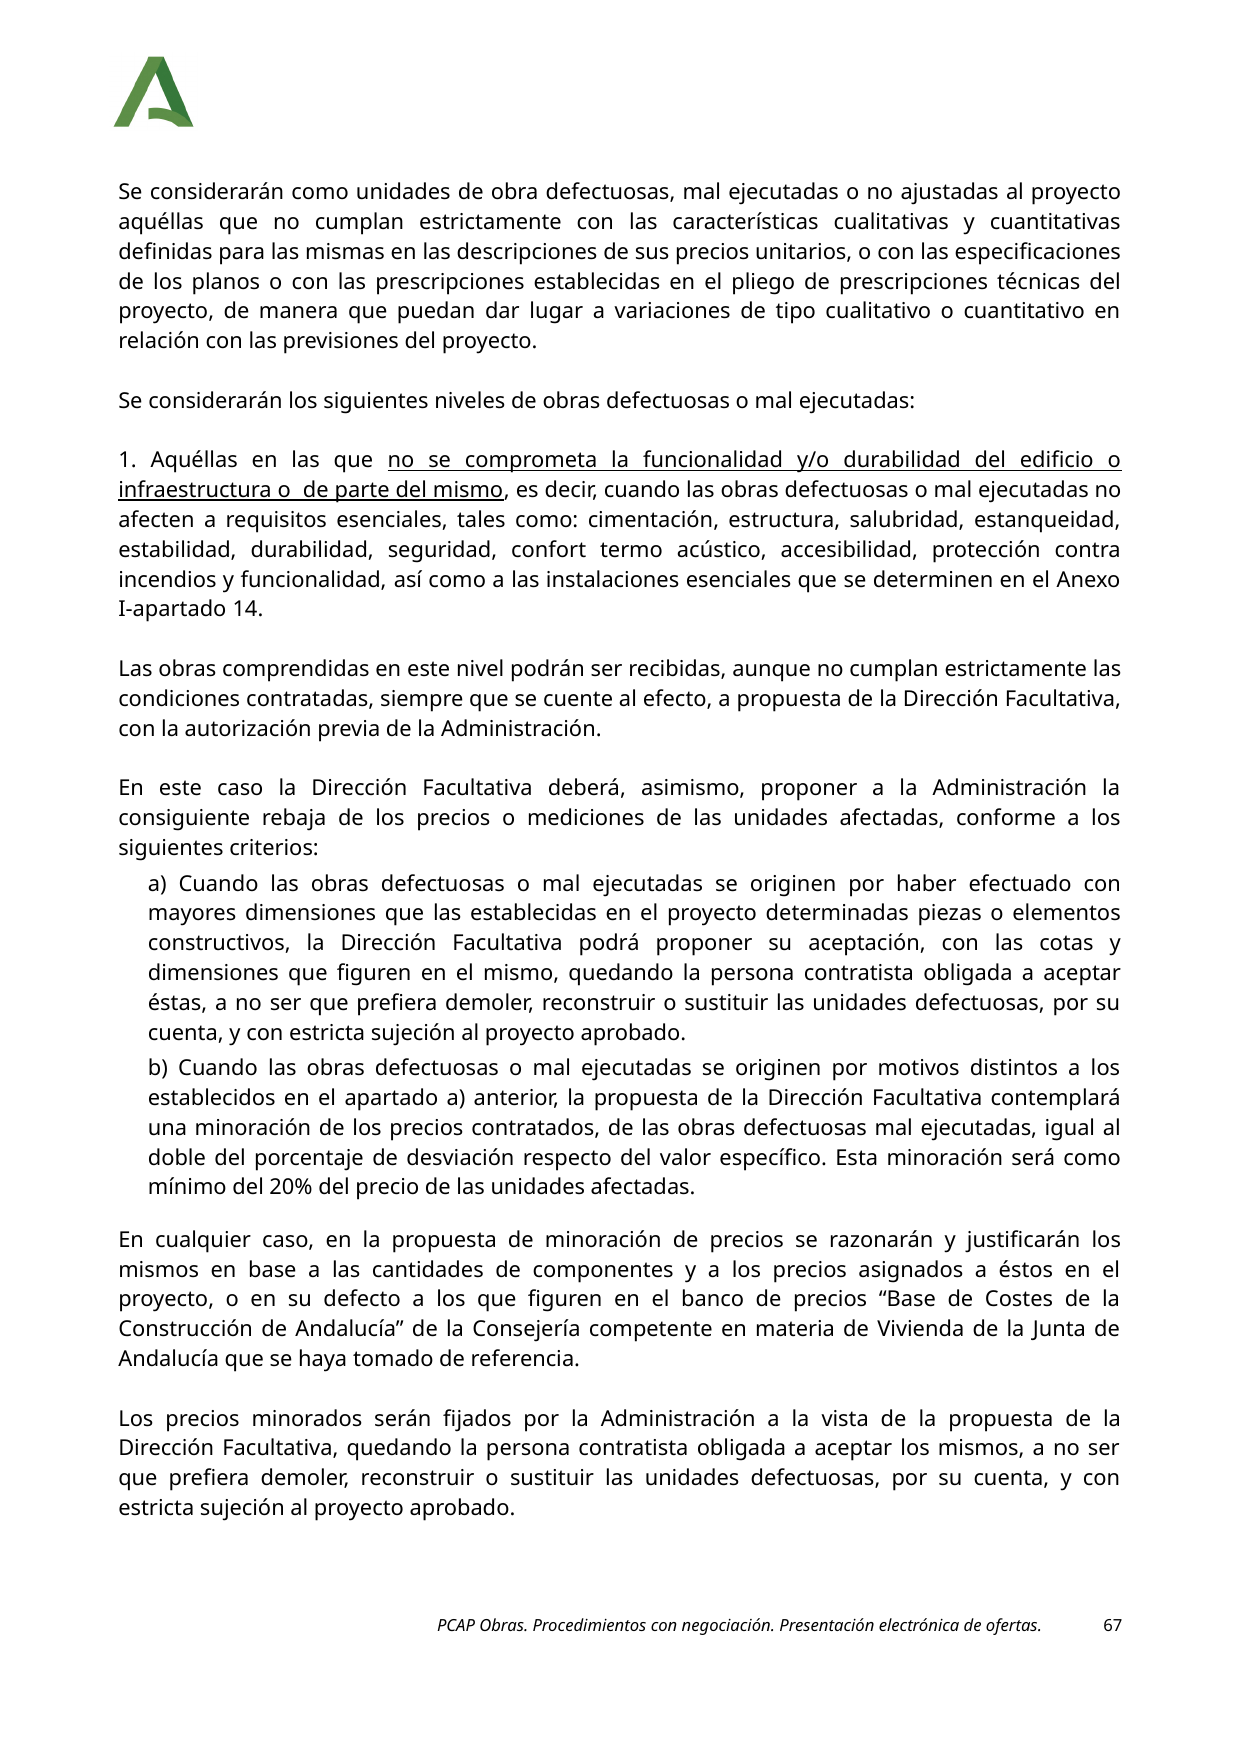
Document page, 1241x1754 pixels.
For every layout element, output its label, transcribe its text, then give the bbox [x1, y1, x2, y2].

text En este caso la Dirección Facultativa deberá, asimismo, proponer a la Administración la consiguiente rebaja de los precios o mediciones de las unidades afectadas, conforme a los siguientes criterios: [118, 772, 1122, 862]
text Se considerarán como unidades de obra defectuosas, mal ejecutadas o no ajustadas al proyecto aquéllas que no cumplan estrictamente con las características cualitativas y cuantitativas definidas para las mismas en las descripciones de sus precios unitarios, o con las especificaciones de los planos o con las prescripciones establecidas en el pliego de prescripciones técnicas del proyecto, de manera que puedan dar lugar a variaciones de tipo cualitativo o cuantitativo en relación con las previsiones del proyecto. [118, 176, 1122, 355]
text En cualquier caso, en la propuesta de minoración de precios se razonarán y justificarán los mismos en base a las cantidades de componentes y a los precios asignados a éstos en el proyecto, o en su defecto a los que figuren en el banco de precios “Base de Costes de la Construcción de Andalucía” de la Consejería competente en materia de Vivienda de la Junta de Andalucía que se haya tomado de referencia. [118, 1224, 1122, 1373]
text a) Cuando las obras defectuosas o mal ejecutadas se originen por haber efectuado con mayores dimensiones que las establecidas en el proyecto determinadas piezas o elementos constructivos, la Dirección Facultativa podrá proponer su aceptación, con las cotas y dimensiones que figuren en el mismo, quedando la persona contratista obligada a aceptar éstas, a no ser que prefiera demoler, reconstruir o sustituir las unidades defectuosas, por su cuenta, y con estricta sujeción al proyecto aprobado. [148, 867, 1122, 1046]
picture [109, 52, 198, 131]
text b) Cuando las obras defectuosas o mal ejecutadas se originen por motivos distintos a los establecidos en el apartado a) anterior, la propuesta de la Dirección Facultativa contemplará una minoración de los precios contratados, de las obras defectuosas mal ejecutadas, igual al doble del porcentaje de desviación respecto del valor específico. Esta minoración será como mínimo del 20% del precio de las unidades afectadas. [148, 1052, 1122, 1201]
text Las obras comprendidas en este nivel podrán ser recibidas, aunque no cumplan estrictamente las condiciones contratadas, siempre que se cuente al efecto, a propuesta de la Dirección Facultativa, con la autorización previa de la Administración. [118, 653, 1122, 742]
text Los precios minorados serán fijados por la Administración a la vista de la propuesta de la Dirección Facultativa, quedando la persona contratista obligada a aceptar los mismos, a no ser que prefiera demoler, reconstruir o sustituir las unidades defectuosas, por su cuenta, y con estricta sujeción al proyecto aprobado. [118, 1403, 1122, 1522]
text 1. Aquéllas en las que no se comprometa la funcionalidad y/o durabilidad del edificio o infraestructura o de parte del mismo, es decir, cuando las obras defectuosas o mal ejecutadas no afecten a requisitos esenciales, tales como: cimentación, estructura, salubridad, estanqueidad, estabilidad, durabilidad, seguridad, confort termo acústico, accesibilidad, protección contra incendios y funcionalidad, así como a las instalaciones esenciales que se determinen en el Anexo I-apartado 14. [118, 444, 1122, 623]
text Se considerarán los siguientes niveles de obras defectuosas o mal ejecutadas: [118, 385, 1122, 415]
